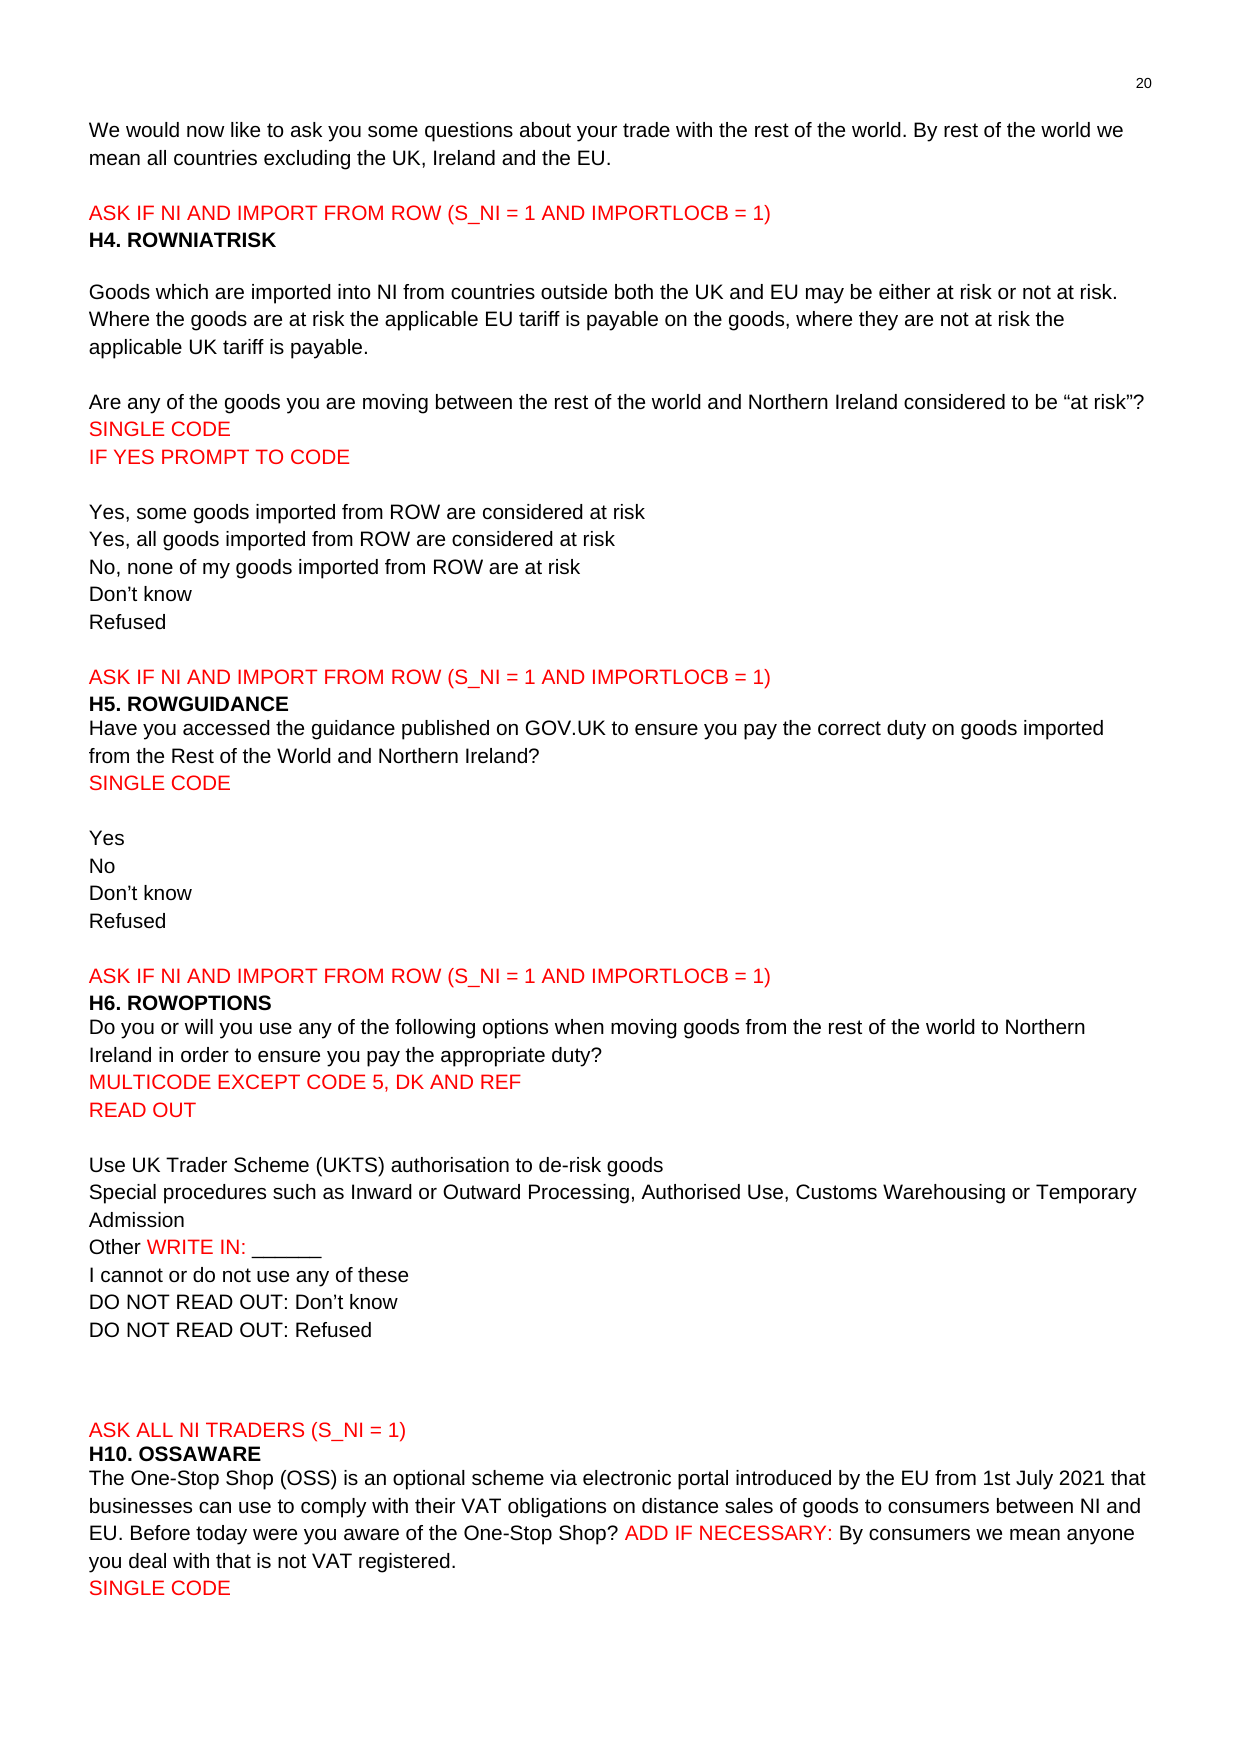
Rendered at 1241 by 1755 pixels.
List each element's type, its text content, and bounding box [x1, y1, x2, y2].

text Refused [89, 908, 1152, 932]
text Other WRITE IN: ______ [89, 1235, 1152, 1259]
text No, none of my goods imported from ROW are at risk [89, 554, 1152, 578]
text DO NOT READ OUT: Don’t know [89, 1290, 1152, 1314]
text H10. OSSAWARE [89, 1442, 1152, 1466]
text Yes [89, 826, 1152, 850]
text Use UK Trader Scheme (UKTS) authorisation to de-risk goods [89, 1152, 1152, 1176]
text Do you or will you use any of the following options when moving goods from the rest of the world to Northern Ireland in order to ensure you pay the appropriate duty? [89, 1015, 1152, 1066]
text The One-Stop Shop (OSS) is an optional scheme via electronic portal introduced by the EU from 1st July 2021 that businesses can use to comply with their VAT obligations on distance sales of goods to consumers between NI and EU. Before today were you aware of the One-Stop Shop? ADD IF NECESSARY: By consumers we mean anyone you deal with that is not VAT registered. [89, 1466, 1152, 1572]
text Don’t know [89, 582, 1152, 606]
text ASK ALL NI TRADERS (S_NI = 1) [89, 1418, 1152, 1442]
text ASK IF NI AND IMPORT FROM ROW (S_NI = 1 AND IMPORTLOCB = 1) [89, 664, 1152, 688]
text Have you accessed the guidance published on GOV.UK to ensure you pay the correct duty on goods imported from the Rest of the World and Northern Ireland? [89, 716, 1152, 767]
text H4. ROWNIATRISK [89, 228, 1152, 252]
text Special procedures such as Inward or Outward Processing, Authorised Use, Customs Warehousing or Temporary Admission [89, 1180, 1152, 1231]
text MULTICODE EXCEPT CODE 5, DK AND REF [89, 1070, 1152, 1094]
text Goods which are imported into NI from countries outside both the UK and EU may be either at risk or not at risk. Where the goods are at risk the applicable EU tariff is payable on the goods, where they are not at risk the applicable UK tariff is payable. [89, 279, 1152, 358]
text Yes, some goods imported from ROW are considered at risk [89, 499, 1152, 523]
text DO NOT READ OUT: Refused [89, 1317, 1152, 1341]
text Are any of the goods you are moving between the rest of the world and Northern Ireland considered to be “at risk”? [89, 389, 1152, 413]
text I cannot or do not use any of these [89, 1262, 1152, 1286]
text Don’t know [89, 881, 1152, 905]
text Yes, all goods imported from ROW are considered at risk [89, 527, 1152, 551]
text We would now like to ask you some questions about your trade with the rest of the world. By rest of the world we mean all countries excluding the UK, Ireland and the EU. [89, 118, 1152, 169]
text ASK IF NI AND IMPORT FROM ROW (S_NI = 1 AND IMPORTLOCB = 1) [89, 201, 1152, 224]
text ASK IF NI AND IMPORT FROM ROW (S_NI = 1 AND IMPORTLOCB = 1) [89, 963, 1152, 987]
text SINGLE CODE [89, 771, 1152, 795]
text SINGLE CODE [89, 417, 1152, 441]
text SINGLE CODE [89, 1576, 1152, 1600]
text READ OUT [89, 1097, 1152, 1121]
text No [89, 853, 1152, 877]
text H5. ROWGUIDANCE [89, 692, 1152, 716]
text H6. ROWOPTIONS [89, 991, 1152, 1015]
text Refused [89, 609, 1152, 633]
text IF YES PROMPT TO CODE [89, 444, 1152, 468]
